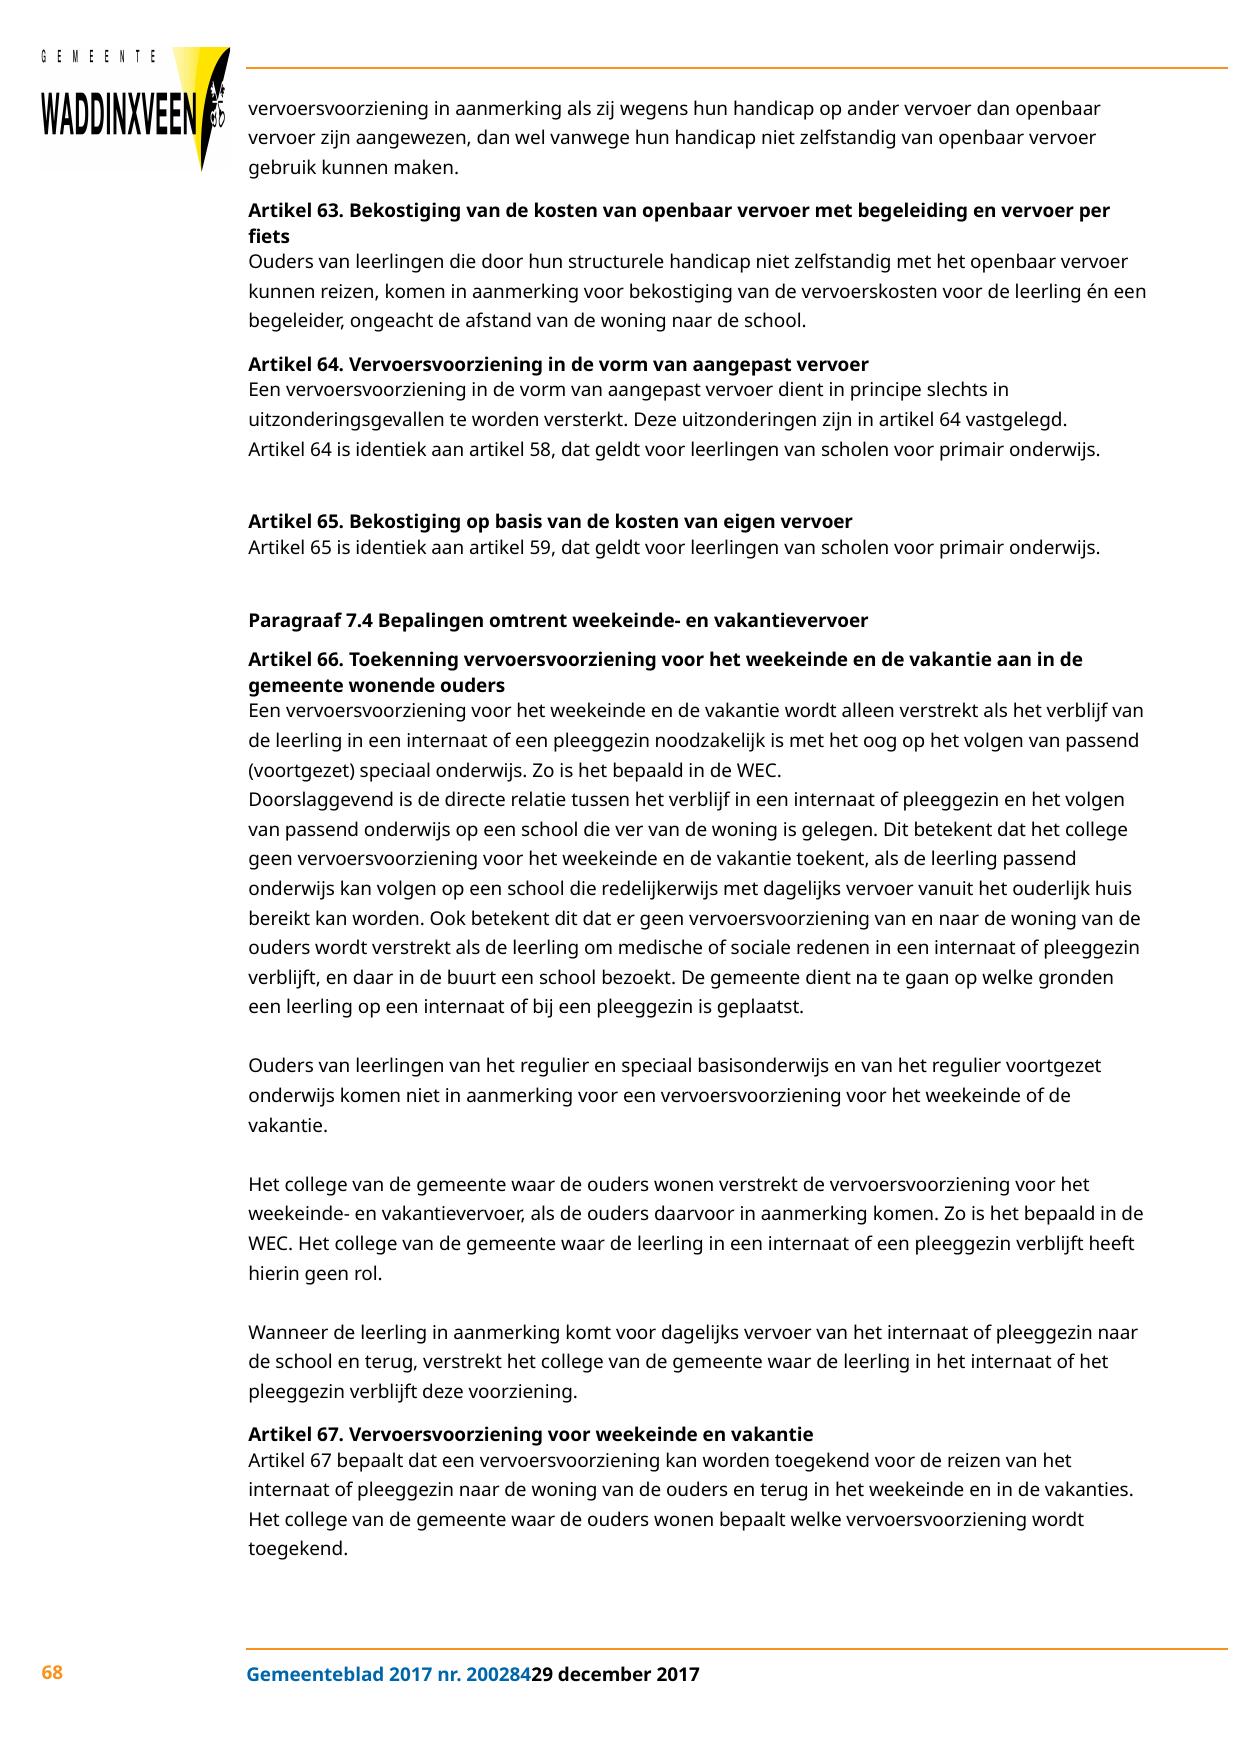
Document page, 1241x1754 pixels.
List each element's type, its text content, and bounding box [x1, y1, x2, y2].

text vervoersvoorziening in aanmerking als zij wegens hun handicap op ander vervoer dan openbaar vervoer zijn aangewezen, dan wel vanwege hun handicap niet zelfstandig van openbaar vervoer gebruik kunnen maken. [248, 95, 1152, 180]
picture [41, 47, 231, 172]
text Artikel 65. Bekostiging op basis van de kosten van eigen vervoer [248, 508, 1152, 534]
text Artikel 67. Vervoersvoorziening voor weekeinde en vakantie [248, 1421, 1152, 1447]
text Een vervoersvoorziening in de vorm van aangepast vervoer dient in principe slechts in uitzonderingsgevallen te worden versterkt. Deze uitzonderingen zijn in artikel 64 vastgelegd. [248, 377, 1152, 432]
text Artikel 64. Vervoersvoorziening in de vorm van aangepast vervoer [248, 351, 1152, 377]
text Artikel 63. Bekostiging van de kosten van openbaar vervoer met begeleiding en vervoer per fiets [248, 197, 1152, 248]
text Doorslaggevend is de directe relatie tussen het verblijf in een internaat of pleeggezin en het volgen van passend onderwijs op een school die ver van de woning is gelegen. Dit betekent dat het college geen vervoersvoorziening voor het weekeinde en de vakantie toekent, als de leerling passend onderwijs kan volgen op een school die redelijkerwijs met dagelijks vervoer vanuit het ouderlijk huis bereikt kan worden. Ook betekent dit dat er geen vervoersvoorziening van en naar de woning van de ouders wordt verstrekt als de leerling om medische of sociale redenen in een internaat of pleeggezin verblijft, en daar in de buurt een school bezoekt. De gemeente dient na te gaan op welke gronden een leerling op een internaat of bij een pleeggezin is geplaatst. [248, 786, 1152, 1019]
text Een vervoersvoorziening voor het weekeinde en de vakantie wordt alleen verstrekt als het verblijf van de leerling in een internaat of een pleeggezin noodzakelijk is met het oog op het volgen van passend (voortgezet) speciaal onderwijs. Zo is het bepaald in de WEC. [248, 698, 1152, 782]
text Artikel 65 is identiek aan artikel 59, dat geldt voor leerlingen van scholen voor primair onderwijs. [248, 534, 1152, 560]
text Het college van de gemeente waar de ouders wonen verstrekt de vervoersvoorziening voor het weekeinde- en vakantievervoer, als de ouders daarvoor in aanmerking komen. Zo is het bepaald in de WEC. Het college van de gemeente waar de leerling in een internaat of een pleeggezin verblijft heeft hierin geen rol. [248, 1171, 1152, 1285]
text Artikel 64 is identiek aan artikel 58, dat geldt voor leerlingen van scholen voor primair onderwijs. [248, 436, 1152, 461]
text Paragraaf 7.4 Bepalingen omtrent weekeinde- en vakantievervoer [248, 607, 1152, 633]
text Ouders van leerlingen van het regulier en speciaal basisonderwijs en van het regulier voortgezet onderwijs komen niet in aanmerking voor een vervoersvoorziening voor het weekeinde of de vakantie. [248, 1053, 1152, 1137]
text Ouders van leerlingen die door hun structurele handicap niet zelfstandig met het openbaar vervoer kunnen reizen, komen in aanmerking voor bekostiging van de vervoerskosten voor de leerling én een begeleider, ongeacht de afstand van de woning naar de school. [248, 248, 1152, 333]
text Artikel 66. Toekenning vervoersvoorziening voor het weekeinde en de vakantie aan in de gemeente wonende ouders [248, 646, 1152, 698]
text Wanneer de leerling in aanmerking komt voor dagelijks vervoer van het internaat of pleeggezin naar de school en terug, verstrekt het college van de gemeente waar de leerling in het internaat of het pleeggezin verblijft deze voorziening. [248, 1319, 1152, 1404]
text Artikel 67 bepaalt dat een vervoersvoorziening kan worden toegekend voor de reizen van het internaat of pleeggezin naar de woning van de ouders en terug in het weekeinde en in de vakanties. Het college van de gemeente waar de ouders wonen bepaalt welke vervoersvoorziening wordt toegekend. [248, 1447, 1152, 1561]
